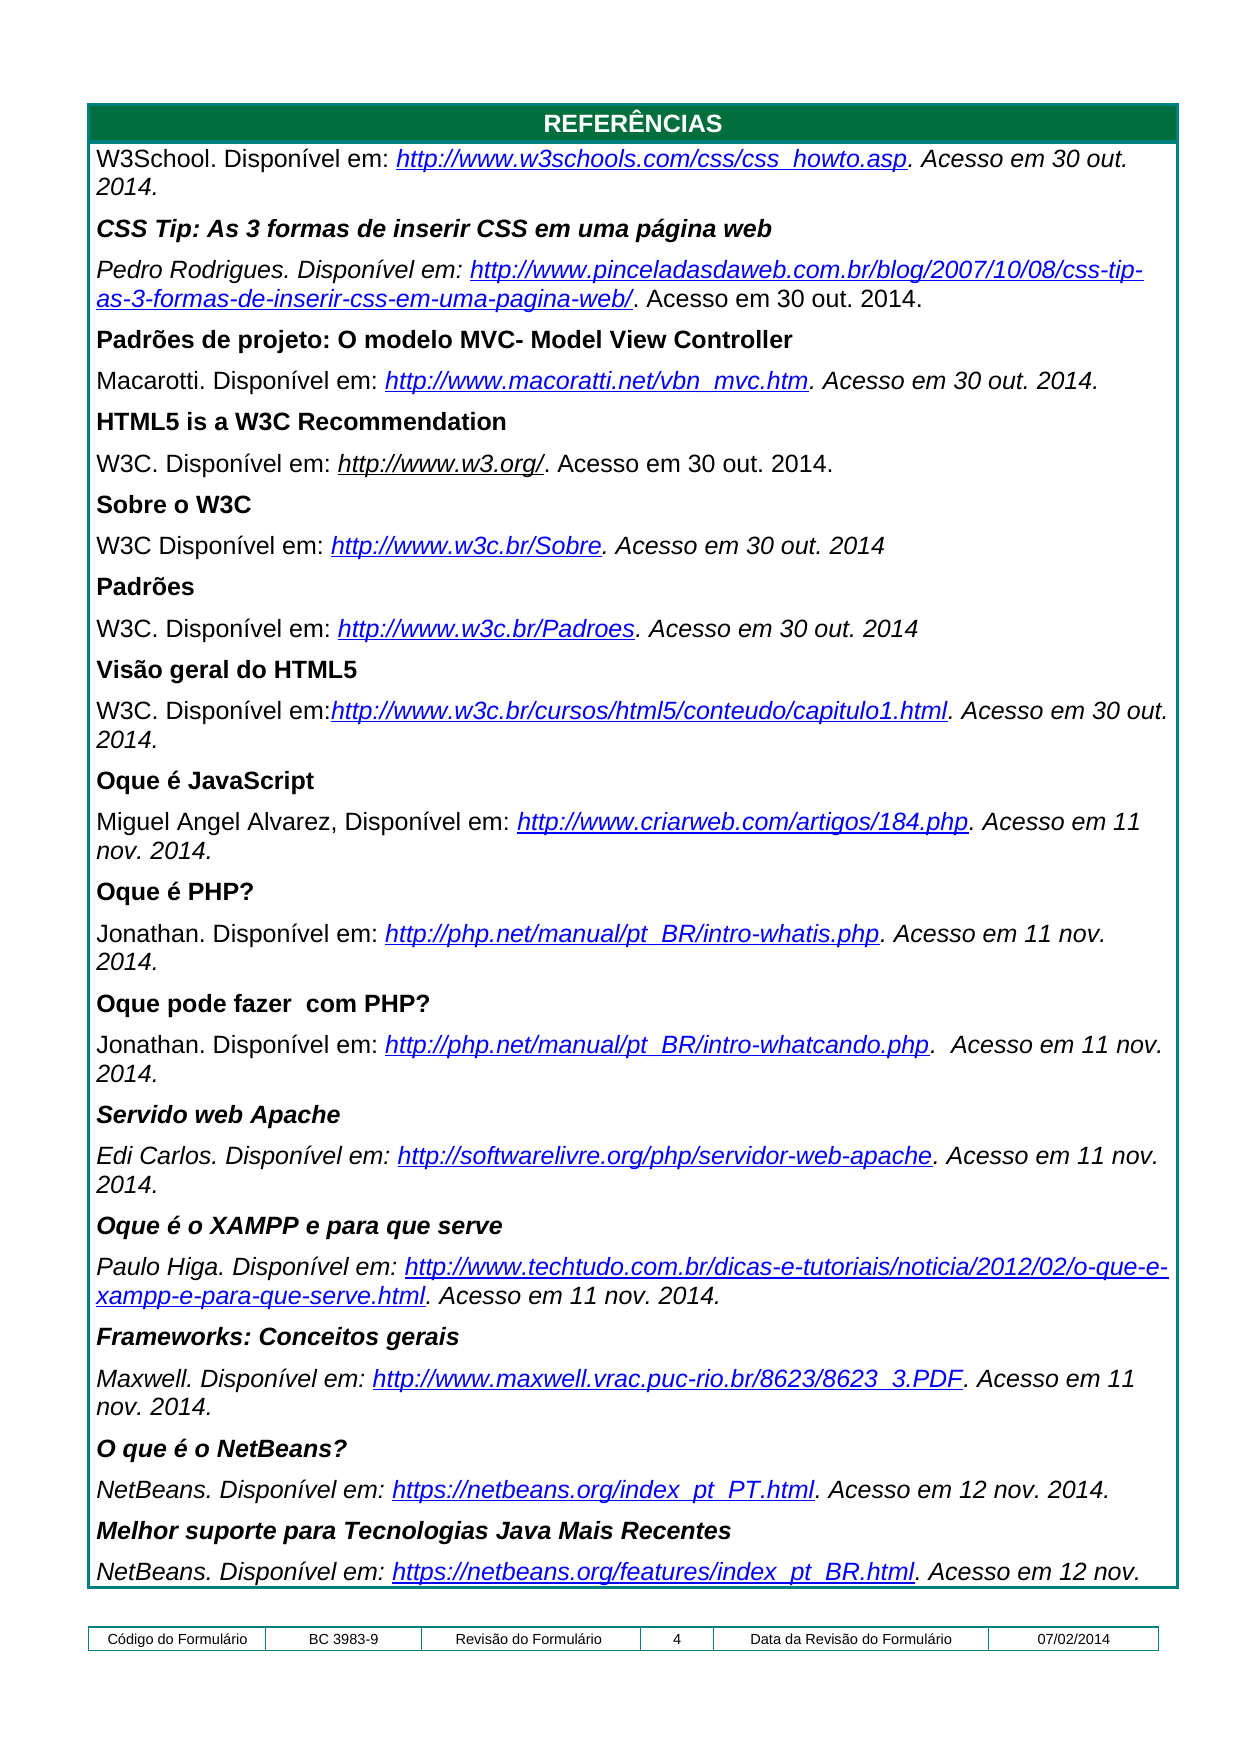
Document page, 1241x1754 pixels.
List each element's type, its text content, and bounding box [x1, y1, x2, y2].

table_header REFERÊNCIAS [90, 106, 1176, 140]
table_cell W3School. Disponível em: http://www.w3schools.com/css/css_howto.asp. Acesso em 30 out. 2014. CSS Tip: As 3 formas de inserir CSS em uma página web Pedro Rodrigues. Disponível em: http://www.pinceladasdaweb.com.br/blog/2007/10/08/css-tip-as-3-formas-de-inserir-css-em-uma-pagina-web/. Acesso em 30 out. 2014. Padrões de projeto: O modelo MVC- Model View Controller Macarotti. Disponível em: http://www.macoratti.net/vbn_mvc.htm. Acesso em 30 out. 2014. HTML5 is a W3C Recommendation W3C. Disponível em: http://www.w3.org/. Acesso em 30 out. 2014. Sobre o W3C W3C Disponível em: http://www.w3c.br/Sobre. Acesso em 30 out. 2014 Padrões W3C. Disponível em: http://www.w3c.br/Padroes. Acesso em 30 out. 2014 Visão geral do HTML5 W3C. Disponível em:http://www.w3c.br/cursos/html5/conteudo/capitulo1.html. Acesso em 30 out. 2014. Oque é JavaScript Miguel Angel Alvarez, Disponível em: http://www.criarweb.com/artigos/184.php. Acesso em 11 nov. 2014. Oque é PHP? Jonathan. Disponível em: http://php.net/manual/pt_BR/intro-whatis.php. Acesso em 11 nov. 2014. Oque pode fazer com PHP? Jonathan. Disponível em: http://php.net/manual/pt_BR/intro-whatcando.php. Acesso em 11 nov. 2014. Servido web Apache Edi Carlos. Disponível em: http://softwarelivre.org/php/servidor-web-apache. Acesso em 11 nov. 2014. Oque é o XAMPP e para que serve Paulo Higa. Disponível em: http://www.techtudo.com.br/dicas-e-tutoriais/noticia/2012/02/o-que-e-xampp-e-para-que-serve.html. Acesso em 11 nov. 2014. Frameworks: Conceitos gerais Maxwell. Disponível em: http://www.maxwell.vrac.puc-rio.br/8623/8623_3.PDF. Acesso em 11 nov. 2014. O que é o NetBeans? NetBeans. Disponível em: https://netbeans.org/index_pt_PT.html. Acesso em 12 nov. 2014. Melhor suporte para Tecnologias Java Mais Recentes NetBeans. Disponível em: https://netbeans.org/features/index_pt_BR.html. Acesso em 12 nov. [90, 144, 1176, 1586]
